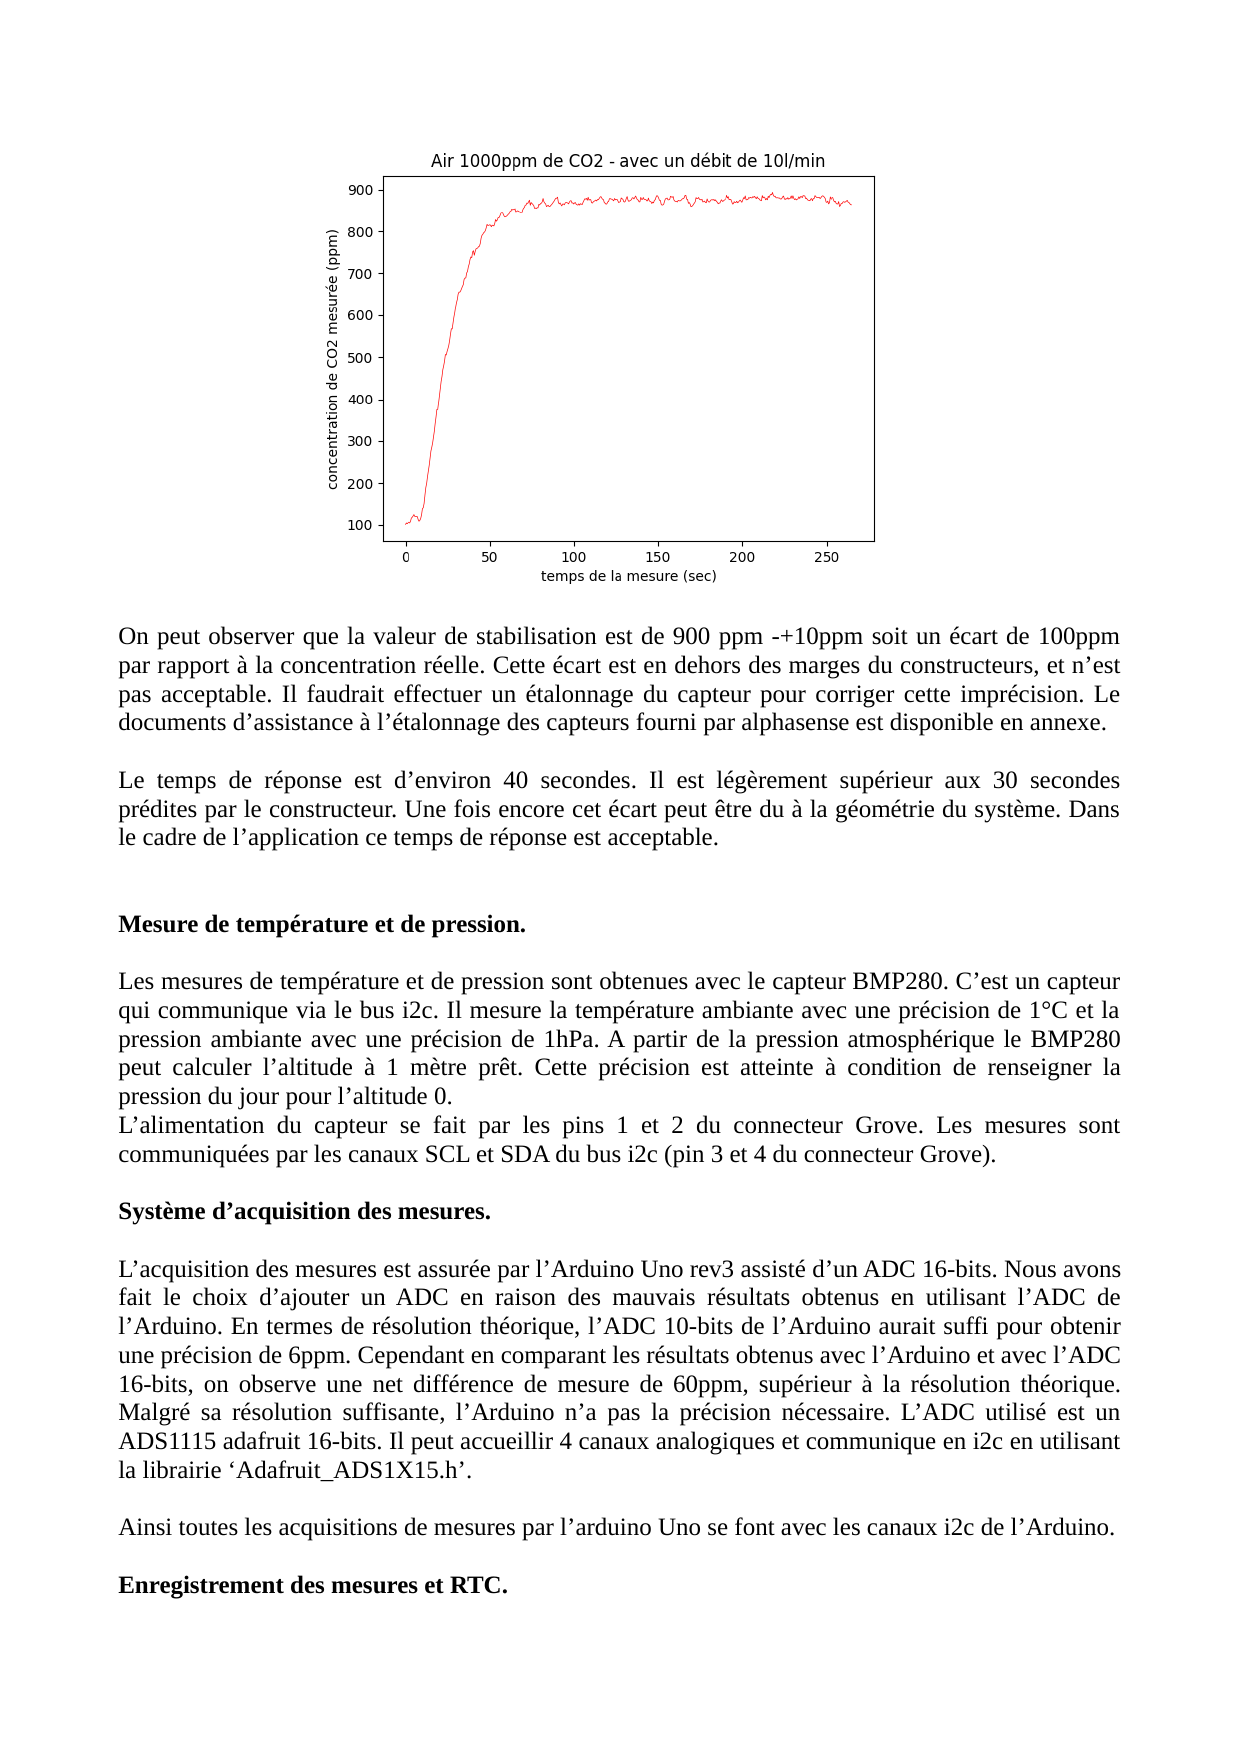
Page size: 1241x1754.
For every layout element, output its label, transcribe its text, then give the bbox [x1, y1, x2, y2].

text On peut observer que la valeur de stabilisation est de 900 ppm -+10ppm soit un écart de 100ppm par rapport à la concentration réelle. Cette écart est en dehors des marges du constructeurs, et n’est pas acceptable. Il faudrait effectuer un étalonnage du capteur pour corriger cette imprécision. Le documents d’assistance à l’étalonnage des capteurs fourni par alphasense est disponible en annexe. [118, 621, 1122, 736]
text Système d’acquisition des mesures. [118, 1196, 1122, 1225]
text L’alimentation du capteur se fait par les pins 1 et 2 du connecteur Grove. Les mesures sont communiquées par les canaux SCL et SDA du bus i2c (pin 3 et 4 du connecteur Grove). [118, 1110, 1122, 1167]
text Les mesures de température et de pression sont obtenues avec le capteur BMP280. C’est un capteur qui communique via le bus i2c. Il mesure la température ambiante avec une précision de 1°C et la pression ambiante avec une précision de 1hPa. A partir de la pression atmosphérique le BMP280 peut calculer l’altitude à 1 mètre prêt. Cette précision est atteinte à condition de renseigner la pression du jour pour l’altitude 0. [118, 966, 1122, 1110]
text Le temps de réponse est d’environ 40 secondes. Il est légèrement supérieur aux 30 secondes prédites par le constructeur. Une fois encore cet écart peut être du à la géométrie du système. Dans le cadre de l’application ce temps de réponse est acceptable. [118, 765, 1122, 851]
text Enregistrement des mesures et RTC. [118, 1570, 1122, 1599]
text L’acquisition des mesures est assurée par l’Arduino Uno rev3 assisté d’un ADC 16-bits. Nous avons fait le choix d’ajouter un ADC en raison des mauvais résultats obtenus en utilisant l’ADC de l’Arduino. En termes de résolution théorique, l’ADC 10-bits de l’Arduino aurait suffi pour obtenir une précision de 6ppm. Cependant en comparant les résultats obtenus avec l’Arduino et avec l’ADC 16-bits, on observe une net différence de mesure de 60ppm, supérieur à la résolution théorique. Malgré sa résolution suffisante, l’Arduino n’a pas la précision nécessaire. L’ADC utilisé est un ADS1115 adafruit 16-bits. Il peut accueillir 4 canaux analogiques et communique en i2c en utilisant la librairie ‘Adafruit_ADS1X15.h’. [118, 1254, 1122, 1484]
picture [303, 118, 937, 593]
text Mesure de température et de pression. [118, 909, 1122, 937]
text Ainsi toutes les acquisitions de mesures par l’arduino Uno se font avec les canaux i2c de l’Arduino. [118, 1512, 1122, 1541]
